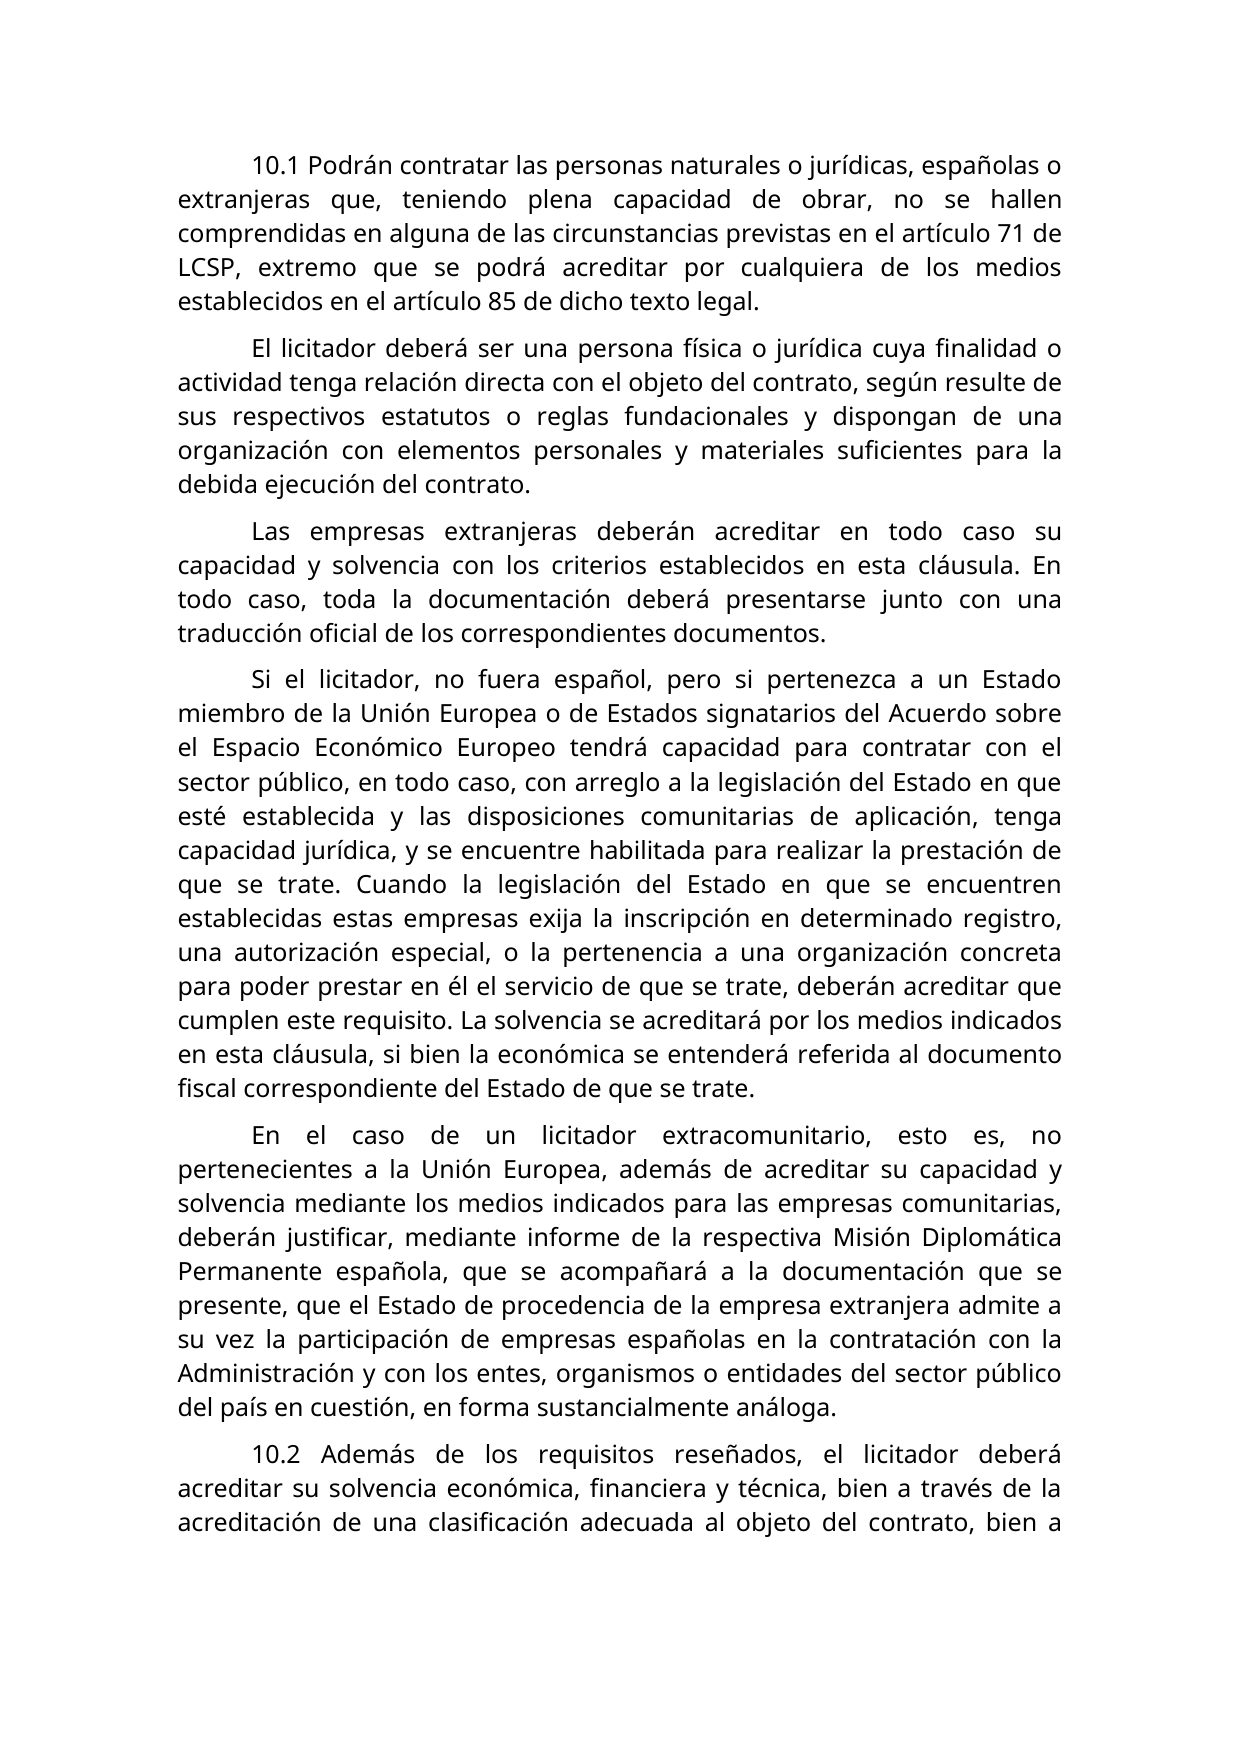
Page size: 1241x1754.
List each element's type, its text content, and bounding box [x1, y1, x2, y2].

text Si el licitador, no fuera español, pero si pertenezca a un Estado miembro de la Unión Europea o de Estados signatarios del Acuerdo sobre el Espacio Económico Europeo tendrá capacidad para contratar con el sector público, en todo caso, con arreglo a la legislación del Estado en que esté establecida y las disposiciones comunitarias de aplicación, tenga capacidad jurídica, y se encuentre habilitada para realizar la prestación de que se trate. Cuando la legislación del Estado en que se encuentren establecidas estas empresas exija la inscripción en determinado registro, una autorización especial, o la pertenencia a una organización concreta para poder prestar en él el servicio de que se trate, deberán acreditar que cumplen este requisito. La solvencia se acreditará por los medios indicados en esta cláusula, si bien la económica se entenderá referida al documento fiscal correspondiente del Estado de que se trate. [177, 662, 1063, 1105]
text El licitador deberá ser una persona física o jurídica cuya finalidad o actividad tenga relación directa con el objeto del contrato, según resulte de sus respectivos estatutos o reglas fundacionales y dispongan de una organización con elementos personales y materiales suficientes para la debida ejecución del contrato. [177, 330, 1063, 501]
text 10.2 Además de los requisitos reseñados, el licitador deberá acreditar su solvencia económica, financiera y técnica, bien a través de la acreditación de una clasificación adecuada al objeto del contrato, bien a [177, 1436, 1063, 1538]
text En el caso de un licitador extracomunitario, esto es, no pertenecientes a la Unión Europea, además de acreditar su capacidad y solvencia mediante los medios indicados para las empresas comunitarias, deberán justificar, mediante informe de la respectiva Misión Diplomática Permanente española, que se acompañará a la documentación que se presente, que el Estado de procedencia de la empresa extranjera admite a su vez la participación de empresas españolas en la contratación con la Administración y con los entes, organismos o entidades del sector público del país en cuestión, en forma sustancialmente análoga. [177, 1117, 1063, 1424]
text Las empresas extranjeras deberán acreditar en todo caso su capacidad y solvencia con los criterios establecidos en esta cláusula. En todo caso, toda la documentación deberá presentarse junto con una traducción oficial de los correspondientes documentos. [177, 513, 1063, 649]
text 10.1 Podrán contratar las personas naturales o jurídicas, españolas o extranjeras que, teniendo plena capacidad de obrar, no se hallen comprendidas en alguna de las circunstancias previstas en el artículo 71 de LCSP, extremo que se podrá acreditar por cualquiera de los medios establecidos en el artículo 85 de dicho texto legal. [177, 148, 1063, 318]
